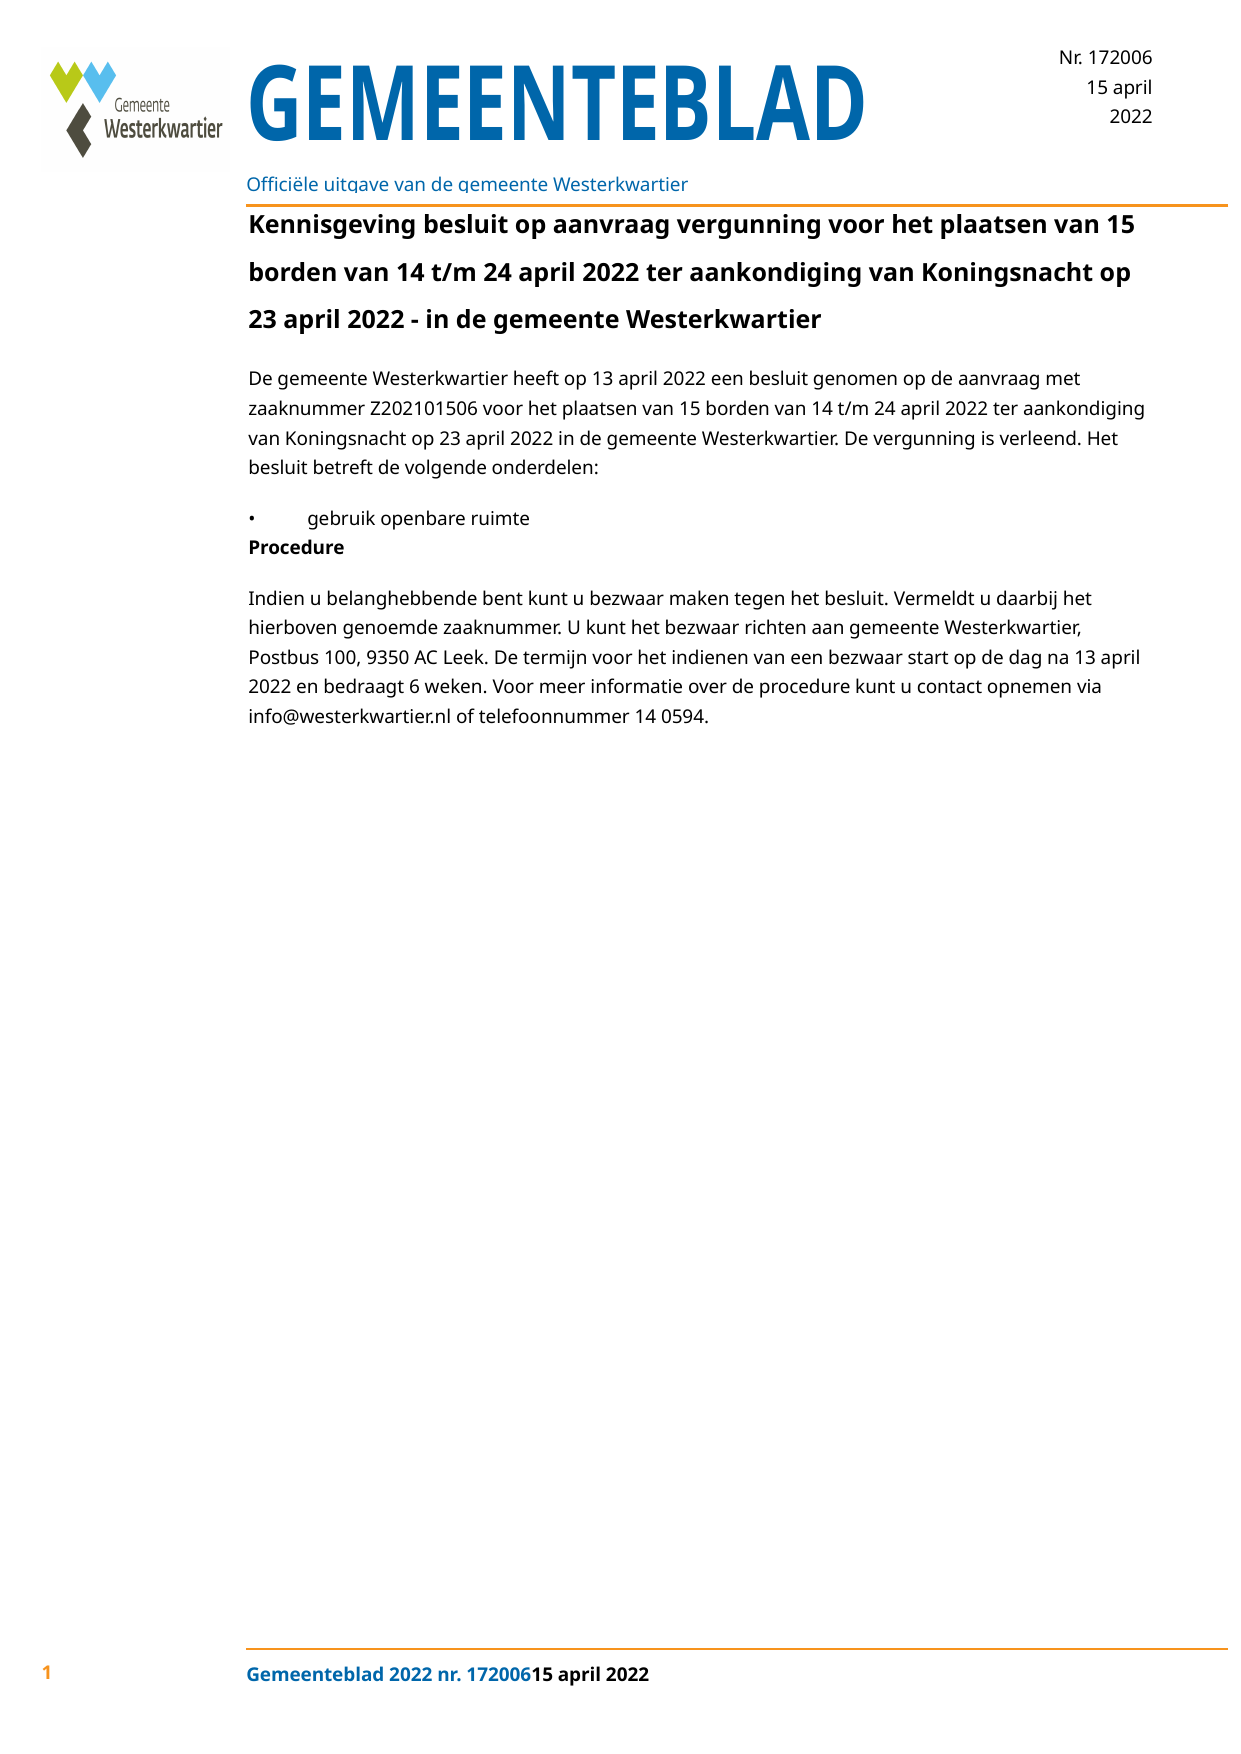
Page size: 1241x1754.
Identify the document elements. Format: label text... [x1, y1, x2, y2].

list gebruik openbare ruimte [248, 505, 1152, 530]
text Indien u belanghebbende bent kunt u bezwaar maken tegen het besluit. Vermeldt u daarbij het hierboven genoemde zaaknummer. U kunt het bezwaar richten aan gemeente Westerkwartier, Postbus 100, 9350 AC Leek. De termijn voor het indienen van een bezwaar start op de dag na 13 april 2022 en bedraagt 6 weken. Voor meer informatie over de procedure kunt u contact opnemen via info@westerkwartier.nl of telefoonnummer 14 0594. [248, 585, 1152, 729]
text Procedure [248, 534, 1152, 560]
picture [41, 47, 231, 172]
text De gemeente Westerkwartier heeft op 13 april 2022 een besluit genomen op de aanvraag met zaaknummer Z202101506 voor het plaatsen van 15 borden van 14 t/m 24 april 2022 ter aankondiging van Koningsnacht op 23 april 2022 in de gemeente Westerkwartier. De vergunning is verleend. Het besluit betreft de volgende onderdelen: [248, 366, 1152, 480]
text Kennisgeving besluit op aanvraag vergunning voor het plaatsen van 15 borden van 14 t/m 24 april 2022 ter aankondiging van Koningsnacht op 23 april 2022 - in de gemeente Westerkwartier [248, 207, 1152, 336]
